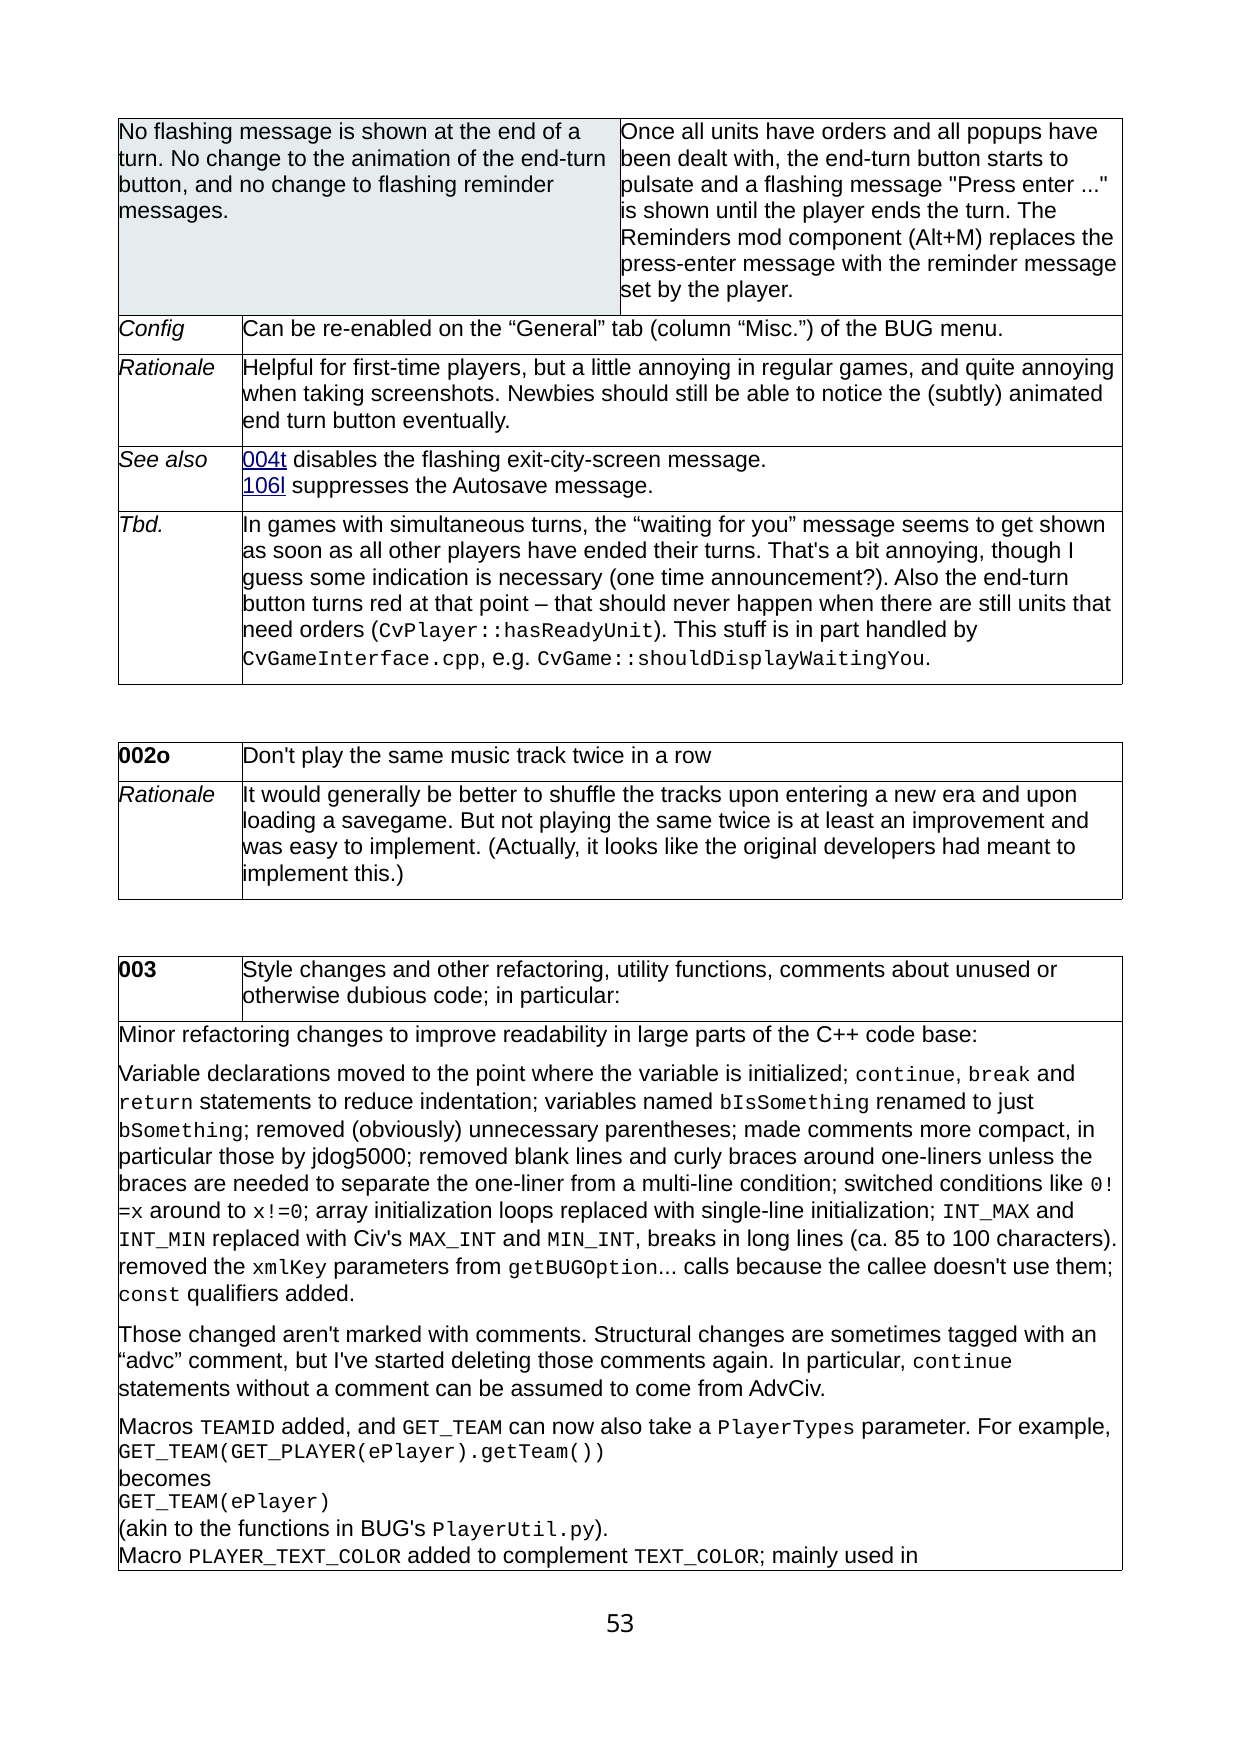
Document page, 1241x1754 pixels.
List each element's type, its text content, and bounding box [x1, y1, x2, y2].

table_header Don't play the same music track twice in a row [243, 743, 1122, 781]
table_cell See also [119, 447, 242, 511]
table_cell Minor refactoring changes to improve readability in large parts of the C++ code base: Variable declarations moved to the point where the variable is initialized; continue, break and return statements to reduce indentation; variables named bIsSomething renamed to just bSomething; removed (obviously) unnecessary parentheses; made comments more compact, in particular those by jdog5000; removed blank lines and curly braces around one-liners unless the braces are needed to separate the one-liner from a multi-line condition; switched conditions like 0!=x around to x!=0; array initialization loops replaced with single-line initialization; INT_MAX and INT_MIN replaced with Civ's MAX_INT and MIN_INT, breaks in long lines (ca. 85 to 100 characters). removed the xmlKey parameters from getBUGOption... calls because the callee doesn't use them; const qualifiers added. Those changed aren't marked with comments. Structural changes are sometimes tagged with an “advc” comment, but I've started deleting those comments again. In particular, continue statements without a comment can be assumed to come from AdvCiv. Macros TEAMID added, and GET_TEAM can now also take a PlayerTypes parameter. For example, GET_TEAM(GET_PLAYER(ePlayer).getTeam()) becomes GET_TEAM(ePlayer) (akin to the functions in BUG's PlayerUtil.py). Macro PLAYER_TEXT_COLOR added to complement TEXT_COLOR; mainly used in [119, 1022, 1122, 1570]
table_cell Rationale [119, 355, 242, 446]
table_cell 004t disables the flashing exit-city-screen message. 106l suppresses the Autosave message. [243, 447, 1122, 511]
table_cell Rationale [119, 782, 242, 898]
table_cell Can be re-enabled on the “General” tab (column “Misc.”) of the BUG menu. [243, 316, 1122, 354]
table_cell No flashing message is shown at the end of a turn. No change to the animation of the end-turn button, and no change to flashing reminder messages. [119, 119, 620, 315]
table_cell Helpful for first-time players, but a little annoying in regular games, and quite annoying when taking screenshots. Newbies should still be able to notice the (subtly) animated end turn button eventually. [243, 355, 1122, 446]
table_header 003 [119, 957, 242, 1021]
table_header Style changes and other refactoring, utility functions, comments about unused or otherwise dubious code; in particular: [243, 957, 1122, 1021]
table_cell Tbd. [119, 512, 242, 684]
table_cell Config [119, 316, 242, 354]
table_header 002o [119, 743, 242, 781]
table_cell Once all units have orders and all popups have been dealt with, the end-turn button starts to pulsate and a flashing message "Press enter ..." is shown until the player ends the turn. The Reminders mod component (Alt+M) replaces the press-enter message with the reminder message set by the player. [621, 119, 1122, 315]
table_cell In games with simultaneous turns, the “waiting for you” message seems to get shown as soon as all other players have ended their turns. That's a bit annoying, though I guess some indication is necessary (one time announcement?). Also the end-turn button turns red at that point – that should never happen when there are still units that need orders (CvPlayer::hasReadyUnit). This stuff is in part handled by CvGameInterface.cpp, e.g. CvGame::shouldDisplayWaitingYou. [243, 512, 1122, 684]
table_cell It would generally be better to shuffle the tracks upon entering a new era and upon loading a savegame. But not playing the same twice is at least an improvement and was easy to implement. (Actually, it looks like the original developers had meant to implement this.) [243, 782, 1122, 898]
